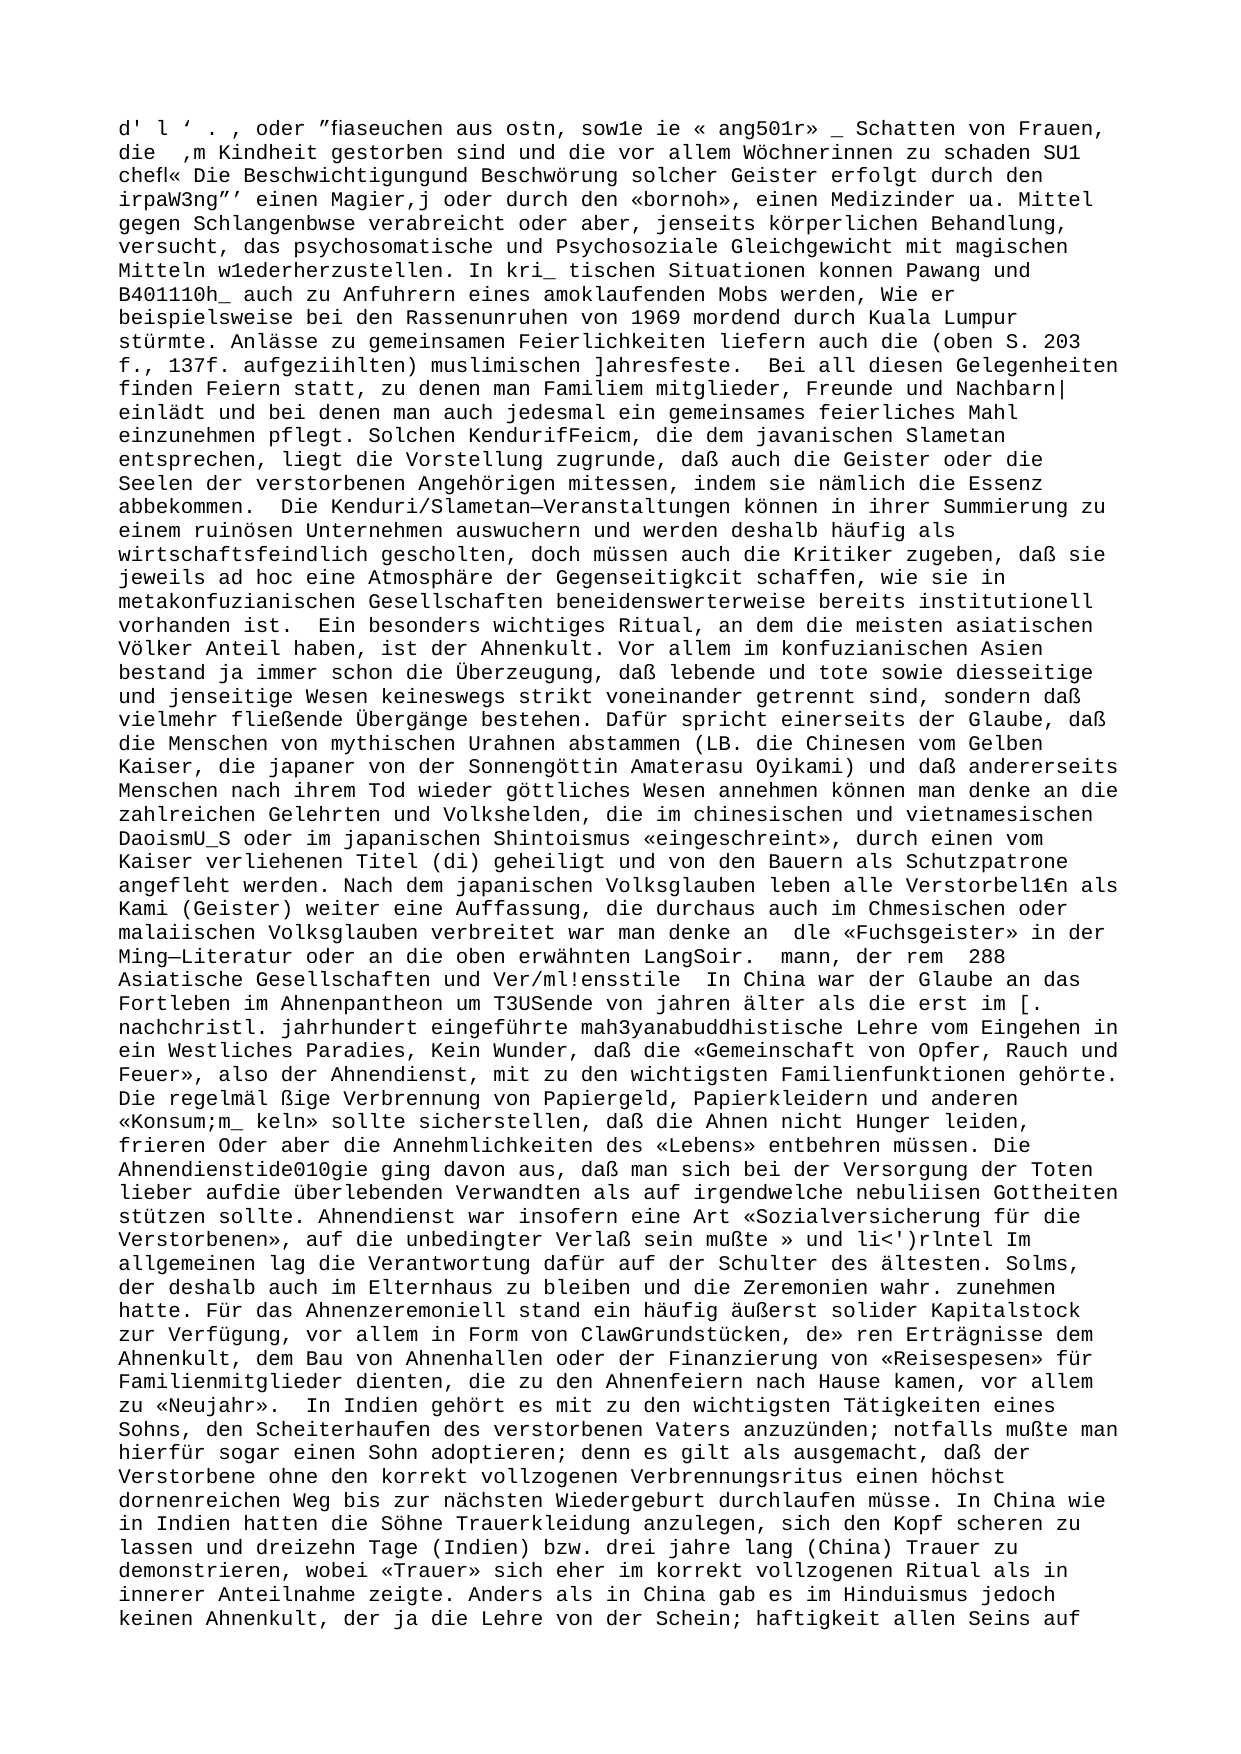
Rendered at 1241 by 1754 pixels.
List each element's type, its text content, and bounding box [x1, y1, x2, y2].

text d' l ‘ . , oder ”ﬁaseuchen aus ostn, sow1e ie « ang501r» _ Schatten von Frauen, die ‚m Kindheit gestorben sind und die vor allem Wöchnerinnen zu schaden SU1 cheﬂ« Die Beschwichtigungund Beschwörung solcher Geister erfolgt durch den irpaW3ng”’ einen Magier,j oder durch den «bornoh», einen Medizinder ua. Mittel gegen Schlangenbwse verabreicht oder aber, jenseits körperlichen Behandlung, versucht, das psychosomatische und Psychosoziale Gleichgewicht mit magischen Mitteln w1ederherzustellen. In kri_ tischen Situationen konnen Pawang und B401110h_ auch zu Anfuhrern eines amoklaufenden Mobs werden, Wie er beispielsweise bei den Rassenunruhen von 1969 mordend durch Kuala Lumpur stürmte. Anlässe zu gemeinsamen Feierlichkeiten liefern auch die (oben S. 203 f., 137f. aufgeziihlten) muslimischen ]ahresfeste. Bei all diesen Gelegenheiten finden Feiern statt, zu denen man Familiem mitglieder, Freunde und Nachbarn|einlädt und bei denen man auch jedesmal ein gemeinsames feierliches Mahl einzunehmen pflegt. Solchen KendurifFeicm, die dem javanischen Slametan entsprechen, liegt die Vorstellung zugrunde, daß auch die Geister oder die Seelen der verstorbenen Angehörigen mitessen, indem sie nämlich die Essenz abbekommen. Die Kenduri/Slametan—Veranstaltungen können in ihrer Summierung zu einem ruinösen Unternehmen auswuchern und werden deshalb häufig als wirtschaftsfeindlich gescholten, doch müssen auch die Kritiker zugeben, daß sie jeweils ad hoc eine Atmosphäre der Gegenseitigkcit schaffen, wie sie in metakonfuzianischen Gesellschaften beneidenswerterweise bereits institutionell vorhanden ist. Ein besonders wichtiges Ritual, an dem die meisten asiatischen Völker Anteil haben, ist der Ahnenkult. Vor allem im konfuzianischen Asien bestand ja immer schon die Überzeugung, daß lebende und tote sowie diesseitige und jenseitige Wesen keineswegs strikt voneinander getrennt sind, sondern daß vielmehr fließende Übergänge bestehen. Dafür spricht einerseits der Glaube, daß die Menschen von mythischen Urahnen abstammen (LB. die Chinesen vom Gelben Kaiser, die japaner von der Sonnengöttin Amaterasu Oyikami) und daß andererseits Menschen nach ihrem Tod wieder göttliches Wesen annehmen können man denke an die zahlreichen Gelehrten und Volkshelden, die im chinesischen und vietnamesischen DaoismU_S oder im japanischen Shintoismus «eingeschreint», durch einen vom Kaiser verliehenen Titel (di) geheiligt und von den Bauern als Schutzpatrone angefleht werden. Nach dem japanischen Volksglauben leben alle Verstorbel1€n als Kami (Geister) weiter eine Auffassung, die durchaus auch im Chmesischen oder malaiischen Volksglauben verbreitet war man denke an dle «Fuchsgeister» in der Ming—Literatur oder an die oben erwähnten LangSoir. mann, der rem 288 Asiatische Gesellschaften und Ver/ml!ensstile In China war der Glaube an das Fortleben im Ahnenpantheon um T3USende von jahren älter als die erst im [. nachchristl. jahrhundert eingeführte mah3yanabuddhistische Lehre vom Eingehen in ein Westliches Paradies, Kein Wunder, daß die «Gemeinschaft von Opfer, Rauch und Feuer», also der Ahnendienst, mit zu den wichtigsten Familienfunktionen gehörte. Die regelmäl ßige Verbrennung von Papiergeld, Papierkleidern und anderen «Konsum;m_ keln» sollte sicherstellen, daß die Ahnen nicht Hunger leiden, frieren Oder aber die Annehmlichkeiten des «Lebens» entbehren müssen. Die Ahnendienstide010gie ging davon aus, daß man sich bei der Versorgung der Toten lieber aufdie überlebenden Verwandten als auf irgendwelche nebuliisen Gottheiten stützen sollte. Ahnendienst war insofern eine Art «Sozialversicherung für die Verstorbenen», auf die unbedingter Verlaß sein mußte » und li<')rlntel Im allgemeinen lag die Verantwortung dafür auf der Schulter des ältesten. Solms, der deshalb auch im Elternhaus zu bleiben und die Zeremonien wahr. zunehmen hatte. Für das Ahnenzeremoniell stand ein häufig äußerst solider Kapitalstock zur Verfügung, vor allem in Form von ClawGrundstücken, de» ren Erträgnisse dem Ahnenkult, dem Bau von Ahnenhallen oder der Finanzierung von «Reisespesen» für Familienmitglieder dienten, die zu den Ahnenfeiern nach Hause kamen, vor allem zu «Neujahr». In Indien gehört es mit zu den wichtigsten Tätigkeiten eines Sohns, den Scheiterhaufen des verstorbenen Vaters anzuzünden; notfalls mußte man hierfür sogar einen Sohn adoptieren; denn es gilt als ausgemacht, daß der Verstorbene ohne den korrekt vollzogenen Verbrennungsritus einen höchst dornenreichen Weg bis zur nächsten Wiedergeburt durchlaufen müsse. In China wie in Indien hatten die Söhne Trauerkleidung anzulegen, sich den Kopf scheren zu lassen und dreizehn Tage (Indien) bzw. drei jahre lang (China) Trauer zu demonstrieren, wobei «Trauer» sich eher im korrekt vollzogenen Ritual als in innerer Anteilnahme zeigte. Anders als in China gab es im Hinduismus jedoch keinen Ahnenkult, der ja die Lehre von der Schein; haftigkeit allen Seins auf [118, 118, 1122, 1631]
